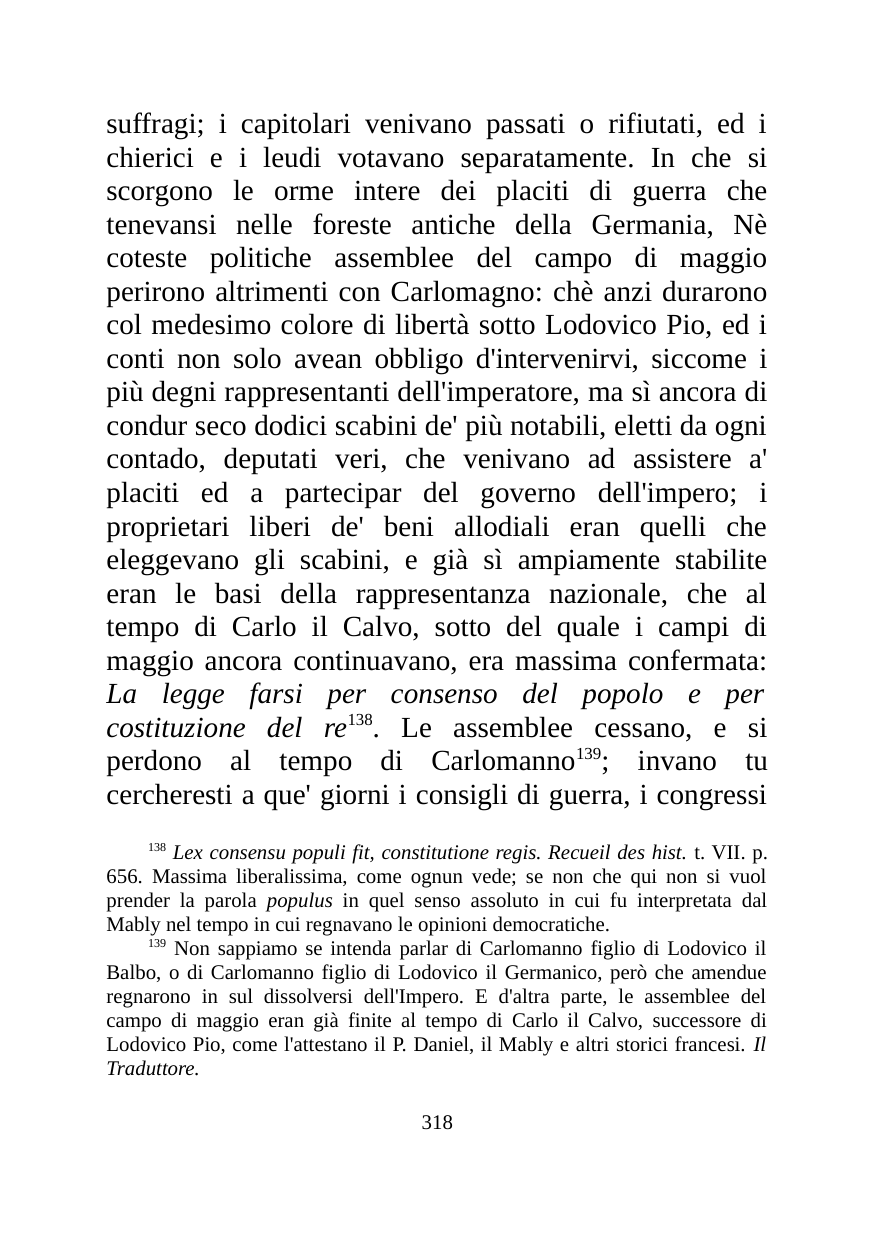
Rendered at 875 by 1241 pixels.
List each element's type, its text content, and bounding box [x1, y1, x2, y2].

text Non sappiamo se intenda parlar di Carlomanno figlio di Lodovico il Balbo, o di Carlomanno figlio di Lodovico il Germanico, però che amendue regnarono in sul dissolversi dell'Impero. E d'altra parte, le assemblee del campo di maggio eran già finite al tempo di Carlo il Calvo, successore di Lodovico Pio, come l'attestano il P. Daniel, il Mably e altri storici francesi. Il Traduttore. [106, 936, 768, 1080]
text suffragi; i capitolari venivano passati o rifiutati, ed i chierici e i leudi votavano separatamente. In che si scorgono le orme intere dei placiti di guerra che tenevansi nelle foreste antiche della Germania, Nè coteste politiche assemblee del campo di maggio perirono altrimenti con Carlomagno: chè anzi durarono col medesimo colore di libertà sotto Lodovico Pio, ed i conti non solo avean obbligo d'intervenirvi, siccome i più degni rappresentanti dell'imperatore, ma sì ancora di condur seco dodici scabini de' più notabili, eletti da ogni contado, deputati veri, che venivano ad assistere a' placiti ed a partecipar del governo dell'impero; i proprietari liberi de' beni allodiali eran quelli che eleggevano gli scabini, e già sì ampiamente stabilite eran le basi della rappresentanza nazionale, che al tempo di Carlo il Calvo, sotto del quale i campi di maggio ancora continuavano, era massima confermata: La legge farsi per consenso del popolo e per costituzione del re. Le assemblee cessano, e si perdono al tempo di Carlomanno; invano tu cercheresti a que' giorni i consigli di guerra, i congressi [106, 106, 768, 811]
text Lex consensu populi fit, constitutione regis. Recueil des hist. t. VII. p. 656. Massima liberalissima, come ognun vede; se non che qui non si vuol prender la parola populus in quel senso assoluto in cui fu interpretata dal Mably nel tempo in cui regnavano le opinioni democratiche. [106, 840, 768, 936]
